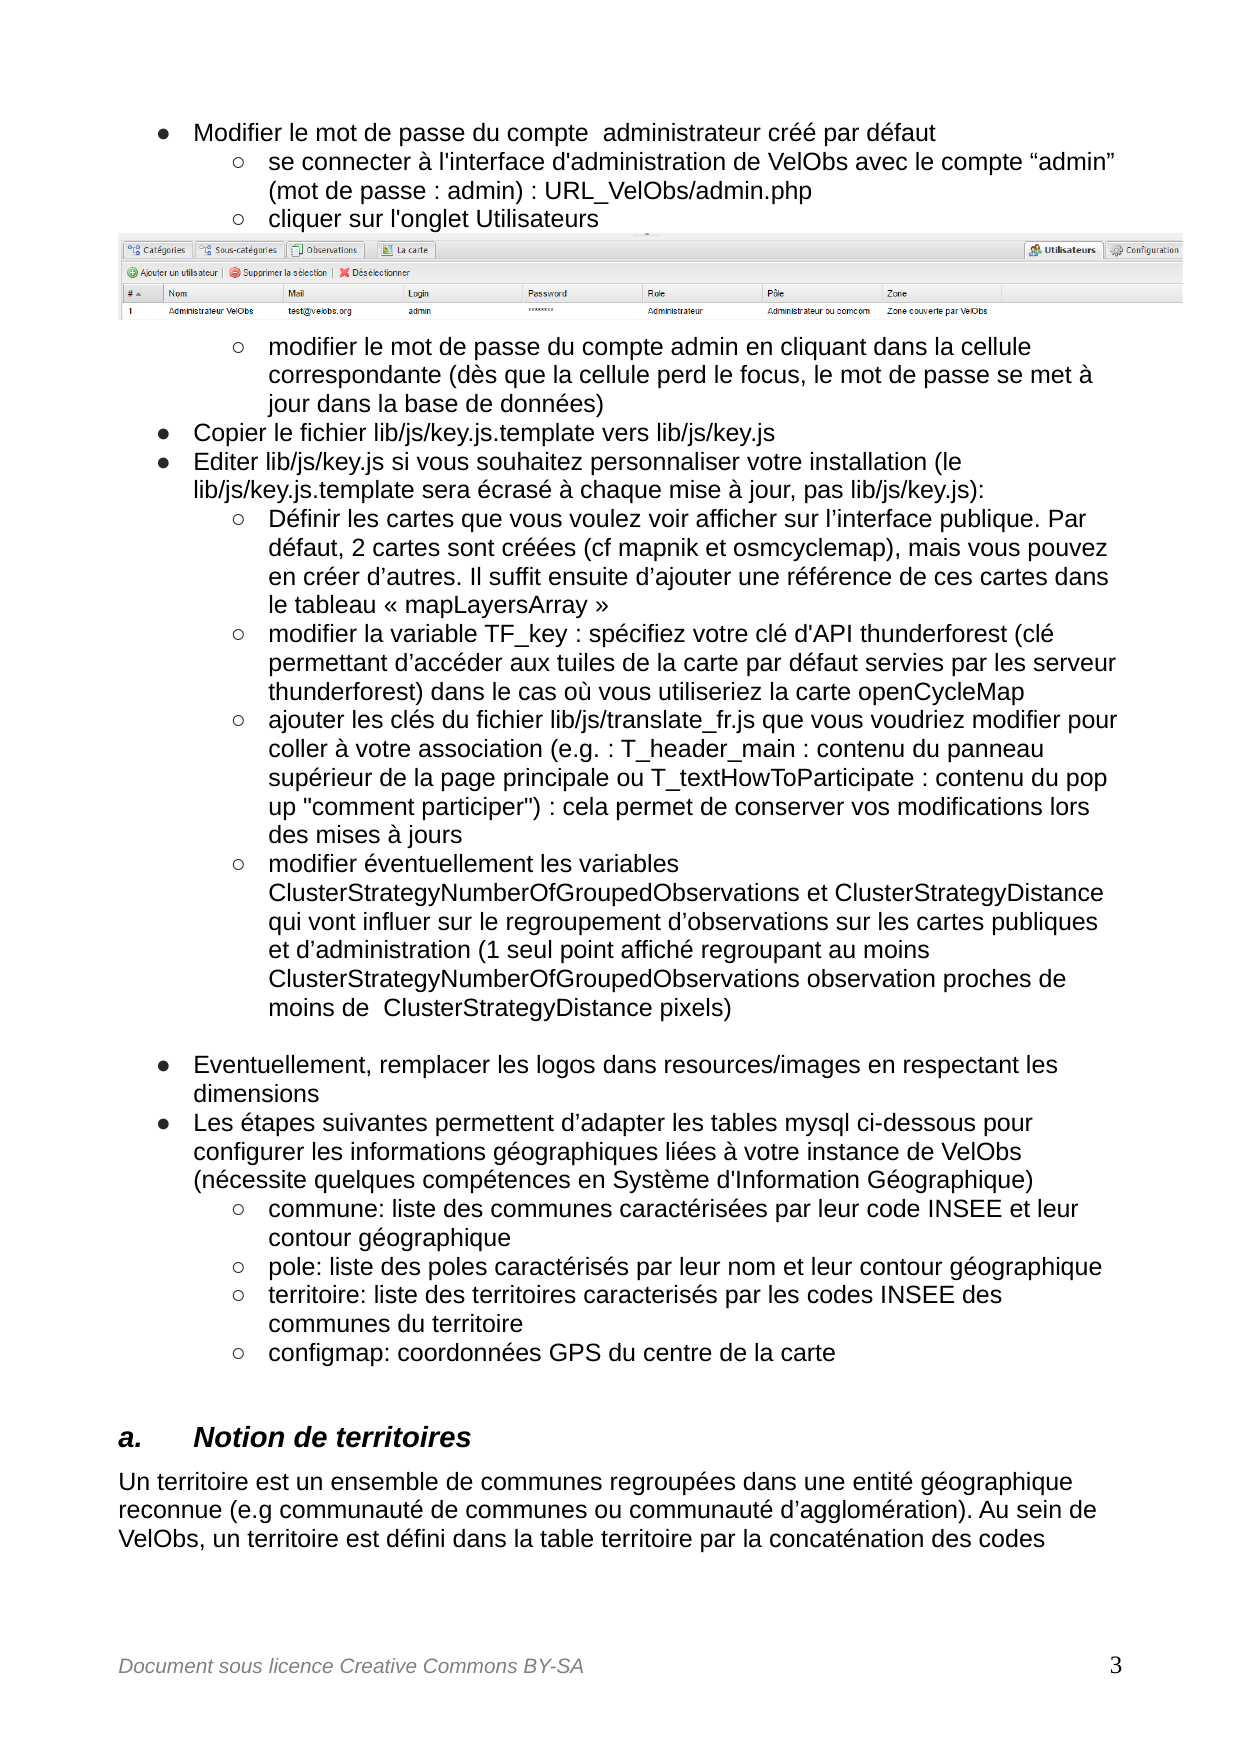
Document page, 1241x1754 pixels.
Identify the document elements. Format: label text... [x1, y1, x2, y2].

list Editer lib/js/key.js si vous souhaitez personnaliser votre installation (le lib/js/key.js.template sera écrasé à chaque mise à jour, pas lib/js/key.js): [156, 447, 1122, 504]
list modifier la variable TF_key : spécifiez votre clé d'API thunderforest (clé permettant d’accéder aux tuiles de la carte par défaut servies par les serveur thunderforest) dans le cas où vous utiliseriez la carte openCycleMap [231, 619, 1122, 706]
list modifier éventuellement les variables ClusterStrategyNumberOfGroupedObservations et ClusterStrategyDistance qui vont influer sur le regroupement d’observations sur les cartes publiques et d’administration (1 seul point affiché regroupant au moins ClusterStrategyNumberOfGroupedObservations observation proches de moins de ClusterStrategyDistance pixels) [231, 849, 1122, 1022]
list commune: liste des communes caractérisées par leur code INSEE et leur contour géographique [231, 1194, 1122, 1252]
list cliquer sur l'onglet Utilisateurs [231, 204, 1122, 233]
list Modifier le mot de passe du compte administrateur créé par défaut [156, 118, 1122, 147]
list se connecter à l'interface d'administration de VelObs avec le compte “admin” (mot de passe : admin) : URL_VelObs/admin.php [231, 147, 1122, 204]
subtitle Notion de territoires [118, 1421, 1122, 1454]
list ajouter les clés du fichier lib/js/translate_fr.js que vous voudriez modifier pour coller à votre association (e.g. : T_header_main : contenu du panneau supérieur de la page principale ou T_textHowToParticipate : contenu du pop up "comment participer") : cela permet de conserver vos modifications lors des mises à jours [231, 706, 1122, 849]
picture [118, 233, 1183, 320]
list pole: liste des poles caractérisés par leur nom et leur contour géographique [231, 1252, 1122, 1281]
list Copier le fichier lib/js/key.js.template vers lib/js/key.js [156, 418, 1122, 447]
list Les étapes suivantes permettent d’adapter les tables mysql ci-dessous pour configurer les informations géographiques liées à votre instance de VelObs (nécessite quelques compétences en Système d'Information Géographique) [156, 1108, 1122, 1194]
list configmap: coordonnées GPS du centre de la carte [231, 1338, 1122, 1367]
list territoire: liste des territoires caracterisés par les codes INSEE des communes du territoire [231, 1281, 1122, 1338]
text Un territoire est un ensemble de communes regroupées dans une entité géographique reconnue (e.g communauté de communes ou communauté d’agglomération). Au sein de VelObs, un territoire est défini dans la table territoire par la concaténation des codes [118, 1467, 1122, 1553]
list Définir les cartes que vous voulez voir afficher sur l’interface publique. Par défaut, 2 cartes sont créées (cf mapnik et osmcyclemap), mais vous pouvez en créer d’autres. Il suffit ensuite d’ajouter une référence de ces cartes dans le tableau « mapLayersArray » [231, 504, 1122, 619]
list Eventuellement, remplacer les logos dans resources/images en respectant les dimensions [156, 1051, 1122, 1108]
list modifier le mot de passe du compte admin en cliquant dans la cellule correspondante (dès que la cellule perd le focus, le mot de passe se met à jour dans la base de données) [231, 332, 1122, 418]
